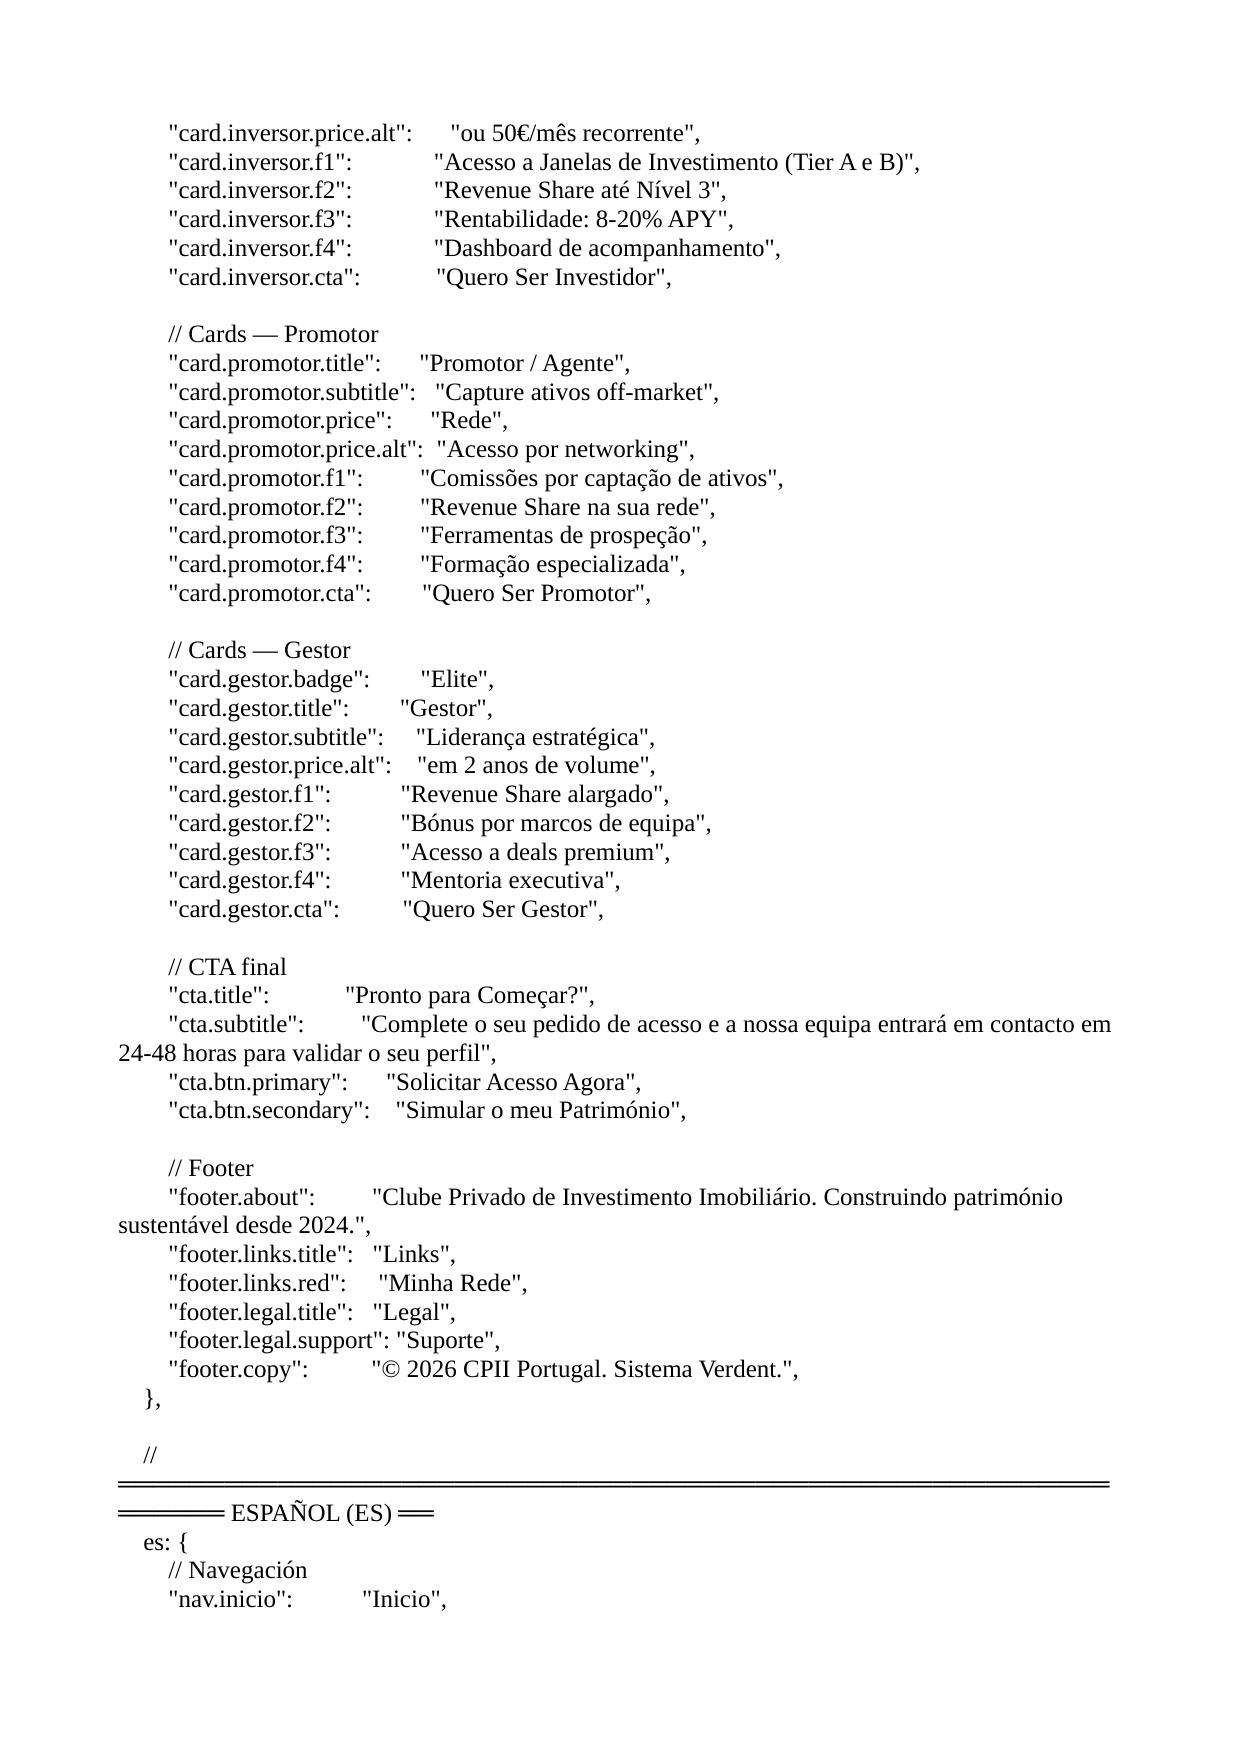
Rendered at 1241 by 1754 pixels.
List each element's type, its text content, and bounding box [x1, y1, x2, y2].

table_cell "card.inversor.price.alt": "ou 50€/mês recorrente", "card.inversor.f1": "Acesso a Janelas de Investimento (Tier A e B)", "card.inversor.f2": "Revenue Share até Nível 3", "card.inversor.f3": "Rentabilidade: 8-20% APY", "card.inversor.f4": "Dashboard de acompanhamento", "card.inversor.cta": "Quero Ser Investidor", // Cards — Promotor "card.promotor.title": "Promotor / Agente", "card.promotor.subtitle": "Capture ativos off-market", "card.promotor.price": "Rede", "card.promotor.price.alt": "Acesso por networking", "card.promotor.f1": "Comissões por captação de ativos", "card.promotor.f2": "Revenue Share na sua rede", "card.promotor.f3": "Ferramentas de prospeção", "card.promotor.f4": "Formação especializada", "card.promotor.cta": "Quero Ser Promotor", // Cards — Gestor "card.gestor.badge": "Elite", "card.gestor.title": "Gestor", "card.gestor.subtitle": "Liderança estratégica", "card.gestor.price.alt": "em 2 anos de volume", "card.gestor.f1": "Revenue Share alargado", "card.gestor.f2": "Bónus por marcos de equipa", "card.gestor.f3": "Acesso a deals premium", "card.gestor.f4": "Mentoria executiva", "card.gestor.cta": "Quero Ser Gestor", // CTA final "cta.title": "Pronto para Começar?", "cta.subtitle": "Complete o seu pedido de acesso e a nossa equipa entrará em contacto em 24-48 horas para validar o seu perfil", "cta.btn.primary": "Solicitar Acesso Agora", "cta.btn.secondary": "Simular o meu Património", // Footer "footer.about": "Clube Privado de Investimento Imobiliário. Construindo património sustentável desde 2024.", "footer.links.title": "Links", "footer.links.red": "Minha Rede", "footer.legal.title": "Legal", "footer.legal.support": "Suporte", "footer.copy": "© 2026 CPII Portugal. Sistema Verdent.", }, // ══════════════════════════════════════════════════════════════ ESPAÑOL (ES) ══ es: { // Navegación "nav.inicio": "Inicio", [118, 118, 1122, 1613]
